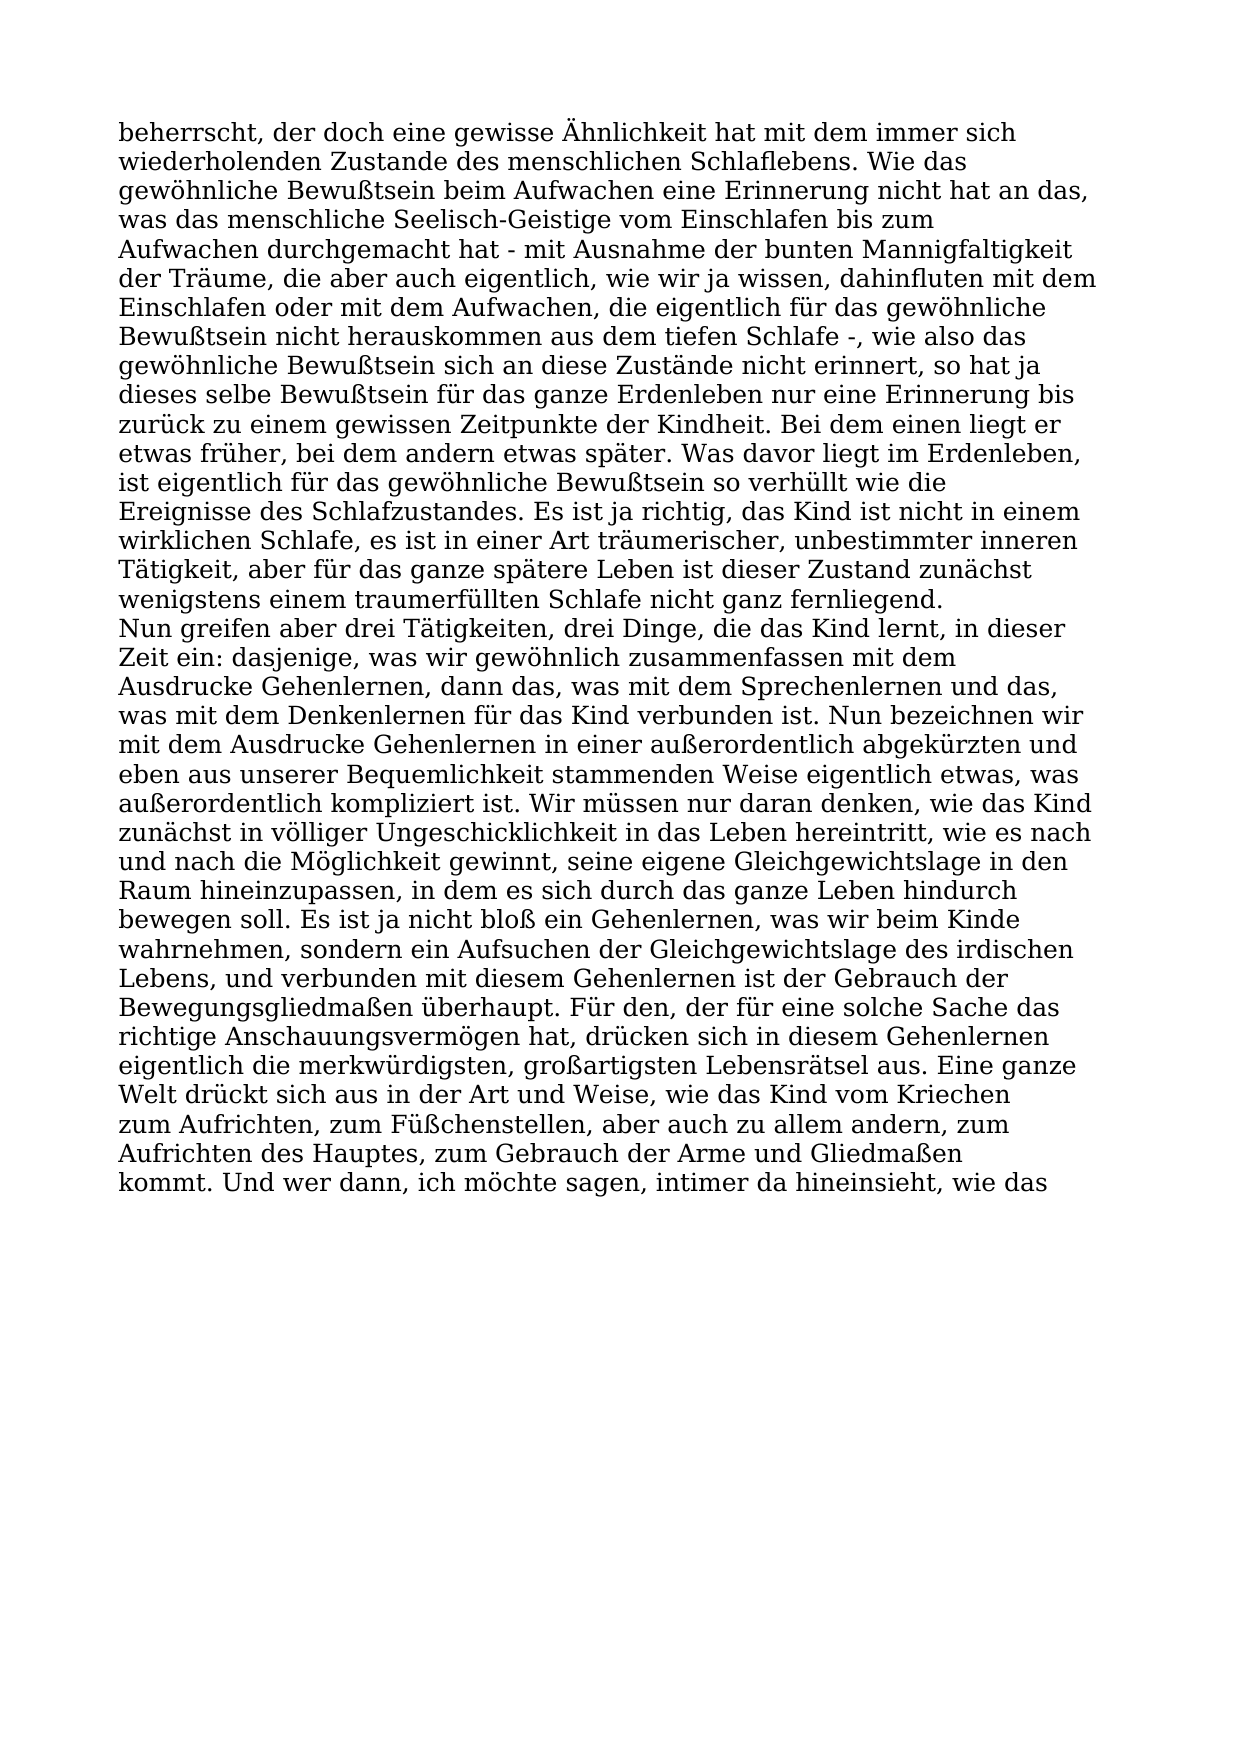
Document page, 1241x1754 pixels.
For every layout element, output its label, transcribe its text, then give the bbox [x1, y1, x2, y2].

text ist eigentlich für das gewöhnliche Bewußtsein so verhüllt wie die [118, 468, 1122, 497]
text eigentlich die merkwürdigsten, großartigsten Lebensrätsel aus. Eine ganze [118, 1051, 1122, 1081]
text Tätigkeit, aber für das ganze spätere Leben ist dieser Zustand zunächst [118, 556, 1122, 585]
text der Träume, die aber auch eigentlich, wie wir ja wissen, dahinfluten mit dem [118, 264, 1122, 293]
text wiederholenden Zustande des menschlichen Schlaflebens. Wie das [118, 147, 1122, 176]
text gewöhnliche Bewußtsein beim Aufwachen eine Erinnerung nicht hat an das, [118, 176, 1122, 206]
text wenigstens einem traumerfüllten Schlafe nicht ganz fernliegend. [118, 585, 1122, 614]
text zum Aufrichten, zum Füßchenstellen, aber auch zu allem andern, zum [118, 1110, 1122, 1139]
text Zeit ein: dasjenige, was wir gewöhnlich zusammenfassen mit dem [118, 643, 1122, 672]
text Bewegungsgliedmaßen überhaupt. Für den, der für eine solche Sache das [118, 993, 1122, 1022]
text zurück zu einem gewissen Zeitpunkte der Kindheit. Bei dem einen liegt er [118, 410, 1122, 439]
text wirklichen Schlafe, es ist in einer Art träumerischer, unbestimmter inneren [118, 526, 1122, 556]
text was das menschliche Seelisch-Geistige vom Einschlafen bis zum [118, 206, 1122, 235]
text Raum hineinzupassen, in dem es sich durch das ganze Leben hindurch [118, 876, 1122, 906]
text gewöhnliche Bewußtsein sich an diese Zustände nicht erinnert, so hat ja [118, 351, 1122, 381]
text Ereignisse des Schlafzustandes. Es ist ja richtig, das Kind ist nicht in einem [118, 497, 1122, 526]
text Aufrichten des Hauptes, zum Gebrauch der Arme und Gliedmaßen [118, 1139, 1122, 1168]
text Ausdrucke Gehenlernen, dann das, was mit dem Sprechenlernen und das, [118, 672, 1122, 701]
text zunächst in völliger Ungeschicklichkeit in das Leben hereintritt, wie es nach [118, 818, 1122, 847]
text wahrnehmen, sondern ein Aufsuchen der Gleichgewichtslage des irdischen [118, 935, 1122, 964]
text kommt. Und wer dann, ich möchte sagen, intimer da hineinsieht, wie das [118, 1168, 1122, 1197]
text Welt drückt sich aus in der Art und Weise, wie das Kind vom Kriechen [118, 1081, 1122, 1110]
text etwas früher, bei dem andern etwas später. Was davor liegt im Erdenleben, [118, 439, 1122, 468]
text beherrscht, der doch eine gewisse Ähnlichkeit hat mit dem immer sich [118, 118, 1122, 147]
text außerordentlich kompliziert ist. Wir müssen nur daran denken, wie das Kind [118, 789, 1122, 818]
text eben aus unserer Bequemlichkeit stammenden Weise eigentlich etwas, was [118, 760, 1122, 789]
text und nach die Möglichkeit gewinnt, seine eigene Gleichgewichtslage in den [118, 847, 1122, 876]
text Einschlafen oder mit dem Aufwachen, die eigentlich für das gewöhnliche [118, 293, 1122, 322]
text richtige Anschauungsvermögen hat, drücken sich in diesem Gehenlernen [118, 1022, 1122, 1051]
text Nun greifen aber drei Tätigkeiten, drei Dinge, die das Kind lernt, in dieser [118, 614, 1122, 643]
text Aufwachen durchgemacht hat - mit Ausnahme der bunten Mannigfaltigkeit [118, 235, 1122, 264]
text bewegen soll. Es ist ja nicht bloß ein Gehenlernen, was wir beim Kinde [118, 906, 1122, 935]
text Bewußtsein nicht herauskommen aus dem tiefen Schlafe -, wie also das [118, 322, 1122, 351]
text dieses selbe Bewußtsein für das ganze Erdenleben nur eine Erinnerung bis [118, 381, 1122, 410]
text mit dem Ausdrucke Gehenlernen in einer außerordentlich abgekürzten und [118, 731, 1122, 760]
text Lebens, und verbunden mit diesem Gehenlernen ist der Gebrauch der [118, 964, 1122, 993]
text was mit dem Denkenlernen für das Kind verbunden ist. Nun bezeichnen wir [118, 701, 1122, 731]
